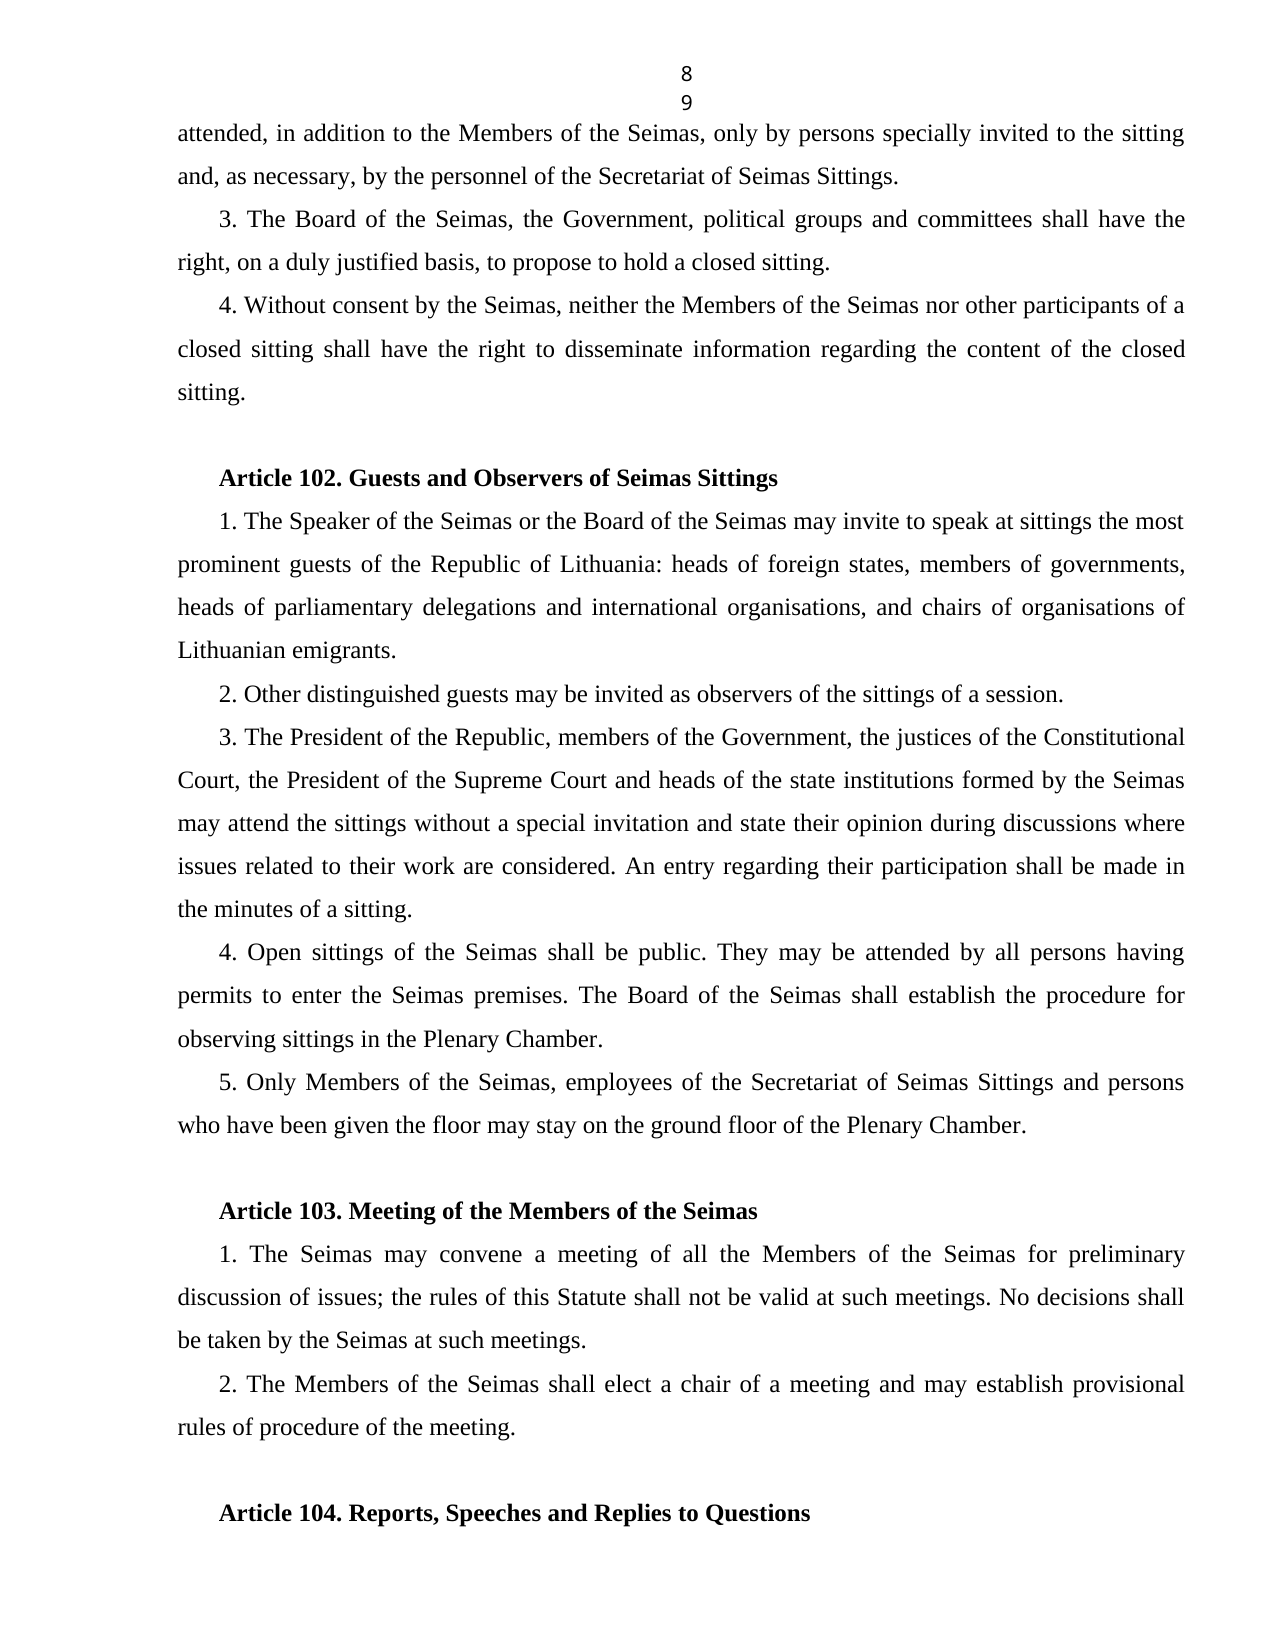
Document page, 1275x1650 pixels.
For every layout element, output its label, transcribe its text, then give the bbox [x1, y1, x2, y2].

text 3. The President of the Republic, members of the Government, the justices of the Constitutional Court, the President of the Supreme Court and heads of the state institutions formed by the Seimas may attend the sittings without a special invitation and state their opinion during discussions where issues related to their work are considered. An entry regarding their participation shall be made in the minutes of a sitting. [177, 722, 1186, 923]
text 3. The Board of the Seimas, the Government, political groups and committees shall have the right, on a duly justified basis, to propose to hold a closed sitting. [177, 204, 1186, 276]
text 5. Only Members of the Seimas, employees of the Secretariat of Seimas Sittings and persons who have been given the floor may stay on the ground floor of the Plenary Chamber. [177, 1067, 1186, 1139]
text 2. The Members of the Seimas shall elect a chair of a meeting and may establish provisional rules of procedure of the meeting. [177, 1369, 1186, 1441]
text 2. Other distinguished guests may be invited as observers of the sittings of a session. [177, 679, 1186, 707]
text Article 104. Reports, Speeches and Replies to Questions [177, 1498, 1186, 1527]
text 1. The Seimas may convene a meeting of all the Members of the Seimas for preliminary discussion of issues; the rules of this Statute shall not be valid at such meetings. No decisions shall be taken by the Seimas at such meetings. [177, 1239, 1186, 1354]
text 4. Without consent by the Seimas, neither the Members of the Seimas nor other participants of a closed sitting shall have the right to disseminate information regarding the content of the closed sitting. [177, 291, 1186, 406]
text 4. Open sittings of the Seimas shall be public. They may be attended by all persons having permits to enter the Seimas premises. The Board of the Seimas shall establish the procedure for observing sittings in the Plenary Chamber. [177, 937, 1186, 1052]
text Article 103. Meeting of the Members of the Seimas [177, 1196, 1186, 1225]
text 1. The Speaker of the Seimas or the Board of the Seimas may invite to speak at sittings the most prominent guests of the Republic of Lithuania: heads of foreign states, members of governments, heads of parliamentary delegations and international organisations, and chairs of organisations of Lithuanian emigrants. [177, 506, 1186, 664]
text attended, in addition to the Members of the Seimas, only by persons specially invited to the sitting and, as necessary, by the personnel of the Secretariat of Seimas Sittings. [177, 118, 1186, 190]
text Article 102. Guests and Observers of Seimas Sittings [177, 463, 1186, 492]
